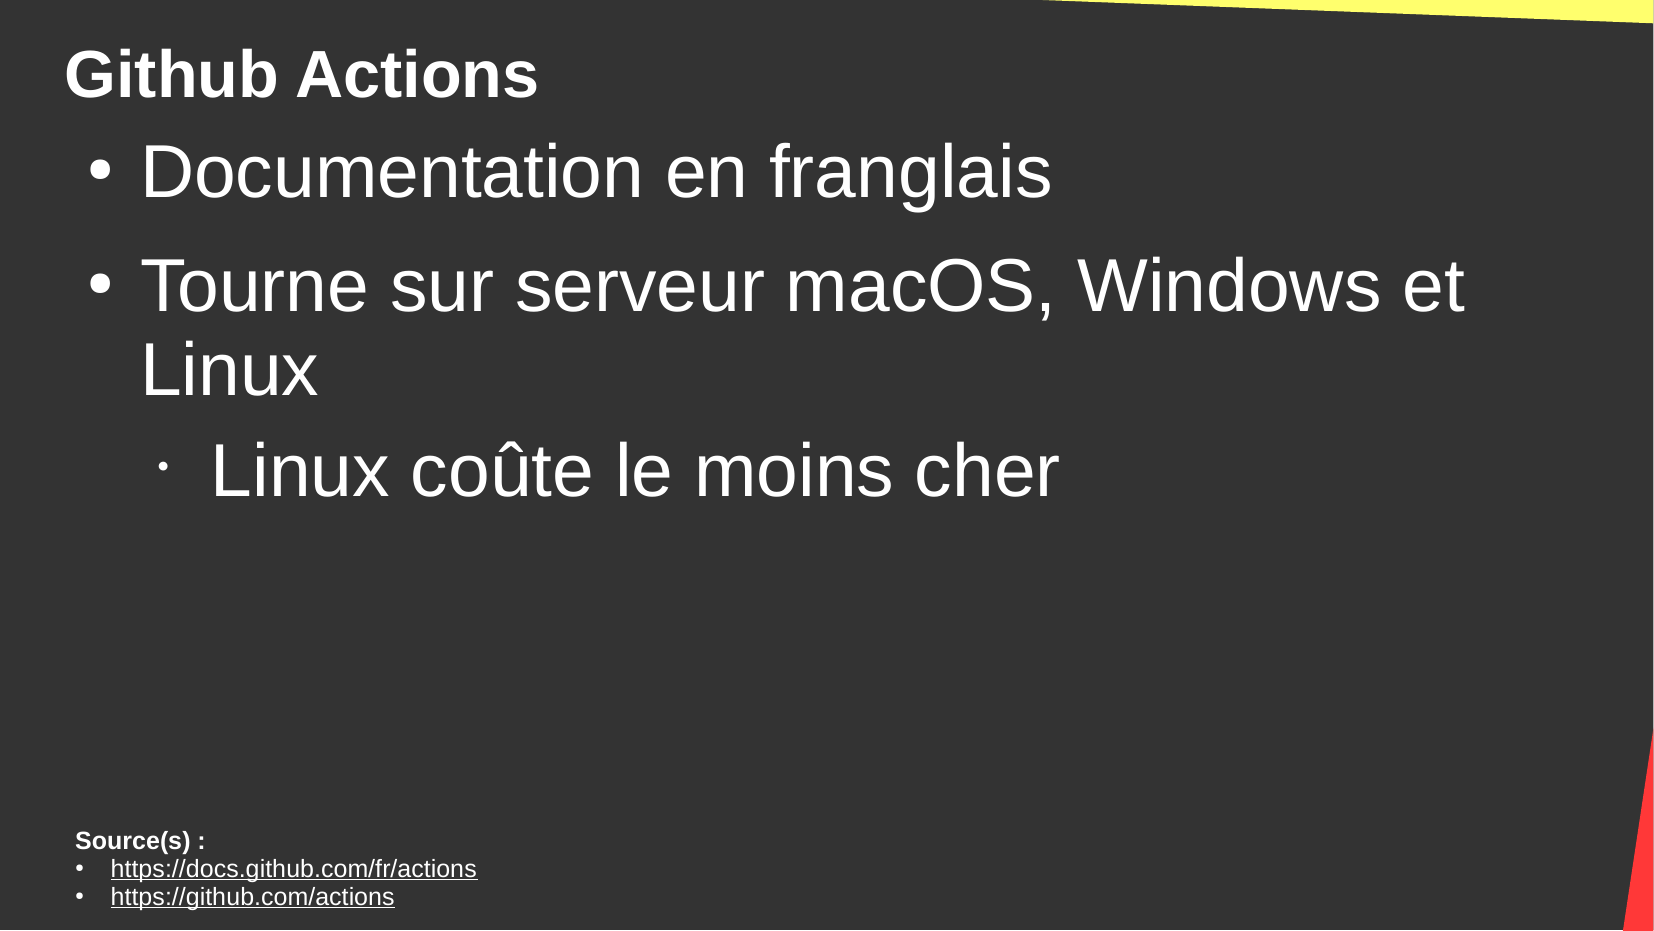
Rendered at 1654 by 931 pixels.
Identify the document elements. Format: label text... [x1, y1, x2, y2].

text_box [1042, 0, 1654, 24]
title Github Actions [64, 37, 1105, 119]
list Documentation en franglais Tourne sur serveur macOS, Windows et Linux Linux coûte le moins cher [69, 129, 1548, 656]
text_box Source(s) : https://docs.github.com/fr/actions https://github.com/actions [60, 809, 1546, 919]
text_box [1622, 724, 1654, 931]
